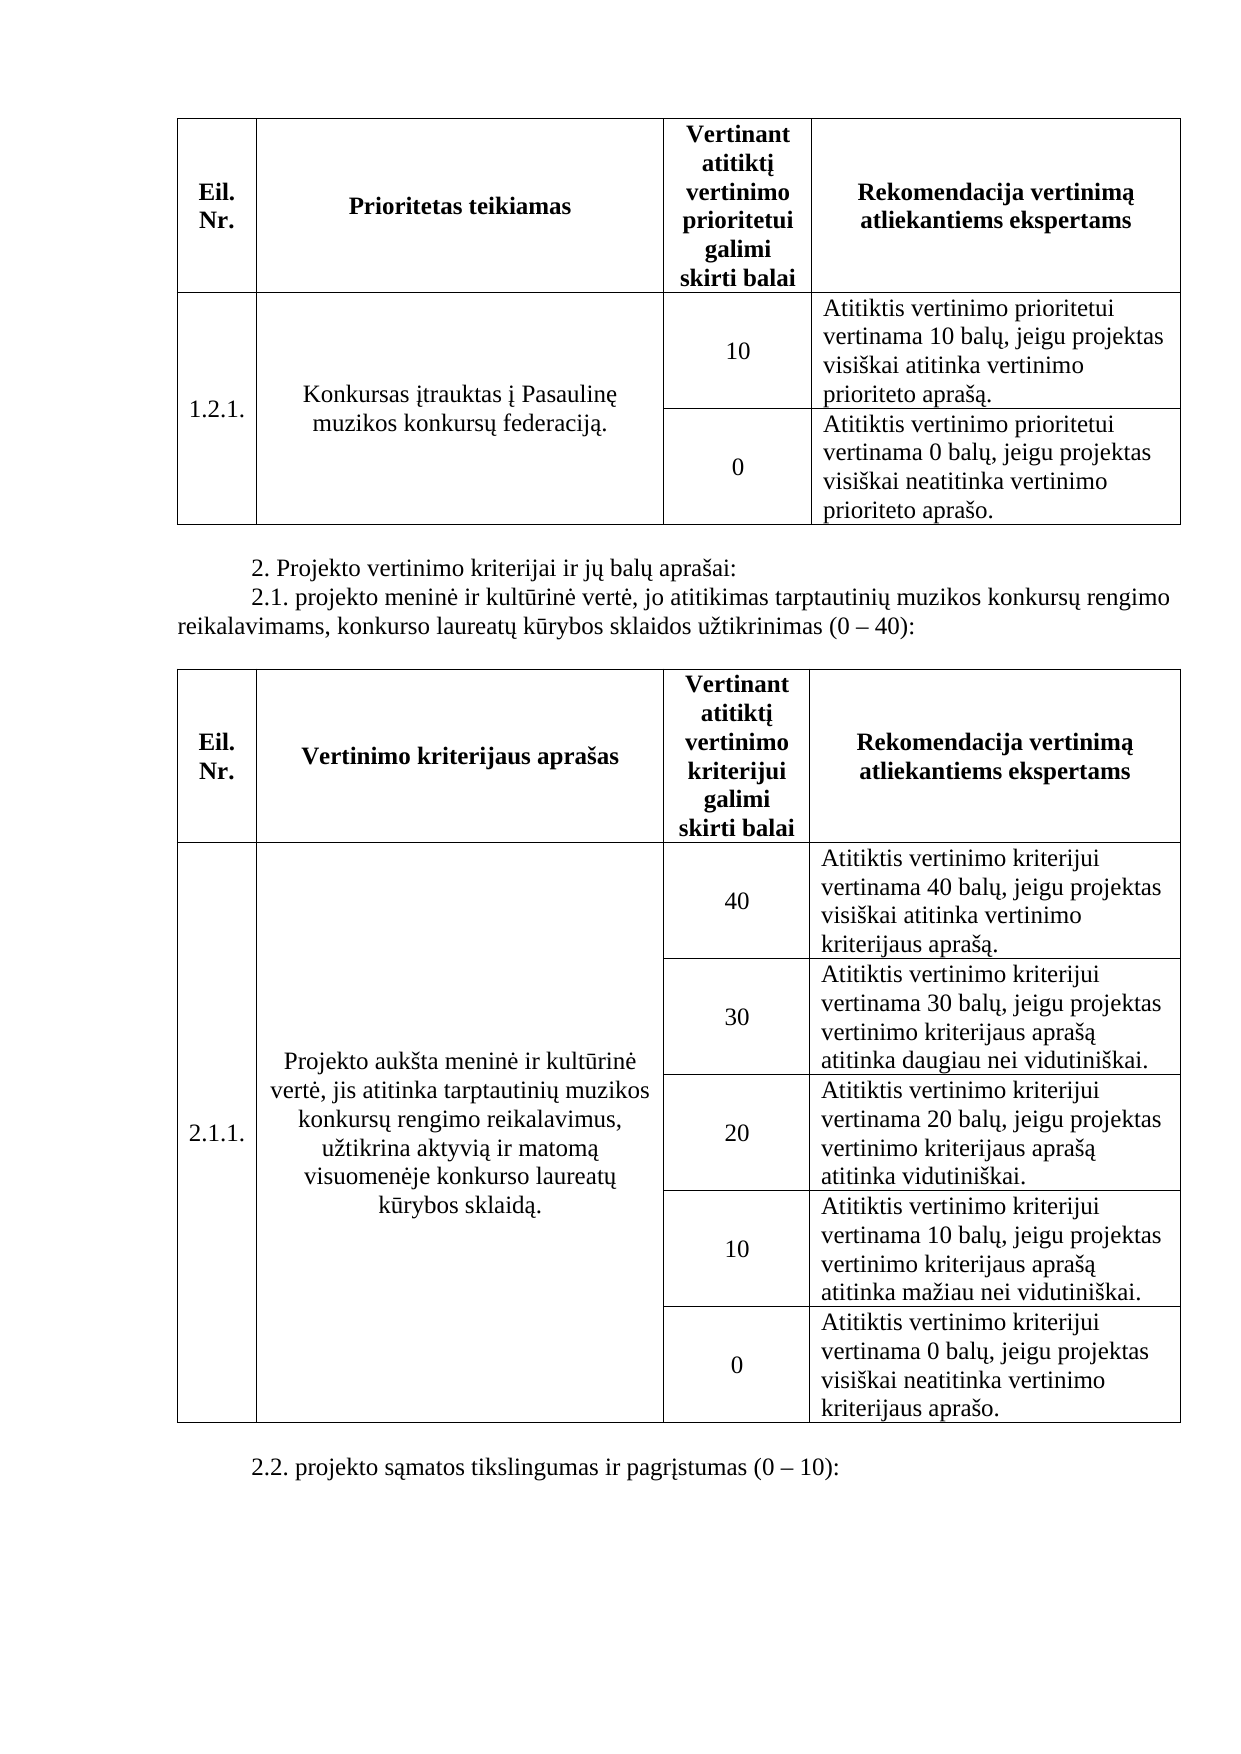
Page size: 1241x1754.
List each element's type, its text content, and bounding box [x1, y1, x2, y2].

table_cell Atitiktis vertinimo prioritetui vertinama 10 balų, jeigu projektas visiškai atitinka vertinimo prioriteto aprašą. [812, 293, 1180, 408]
table_cell 30 [664, 959, 809, 1074]
table_cell Projekto aukšta meninė ir kultūrinė vertė, jis atitinka tarptautinių muzikos konkursų rengimo reikalavimus, užtikrina aktyvią ir matomą visuomenėje konkurso laureatų kūrybos sklaidą. [257, 843, 663, 1422]
table_cell Atitiktis vertinimo kriterijui vertinama 40 balų, jeigu projektas visiškai atitinka vertinimo kriterijaus aprašą. [810, 843, 1180, 958]
table_cell 20 [664, 1075, 809, 1190]
table_cell 0 [664, 409, 811, 524]
table_cell Atitiktis vertinimo kriterijui vertinama 10 balų, jeigu projektas vertinimo kriterijaus aprašą atitinka mažiau nei vidutiniškai. [810, 1191, 1180, 1306]
table_cell 40 [664, 843, 809, 958]
table_header Vertinimo kriterijaus aprašas [257, 670, 663, 842]
table_cell Konkursas įtrauktas į Pasaulinę muzikos konkursų federaciją. [257, 293, 663, 524]
table_cell Atitiktis vertinimo kriterijui vertinama 0 balų, jeigu projektas visiškai neatitinka vertinimo kriterijaus aprašo. [810, 1307, 1180, 1422]
table_cell Atitiktis vertinimo prioritetui vertinama 0 balų, jeigu projektas visiškai neatitinka vertinimo prioriteto aprašo. [812, 409, 1180, 524]
table_header Eil. Nr. [178, 670, 256, 842]
table_cell 0 [664, 1307, 809, 1422]
table_header Rekomendacija vertinimą atliekantiems ekspertams [812, 119, 1180, 292]
table_header Vertinant atitiktį vertinimo kriterijui galimi skirti balai [664, 670, 809, 842]
table_header Eil. Nr. [178, 119, 256, 292]
text 2.1. projekto meninė ir kultūrinė vertė, jo atitikimas tarptautinių muzikos konkursų rengimo reikalavimams, konkurso laureatų kūrybos sklaidos užtikrinimas (0 – 40): [177, 582, 1181, 640]
text 2.2. projekto sąmatos tikslingumas ir pagrįstumas (0 – 10): [177, 1452, 1181, 1481]
text 2. Projekto vertinimo kriterijai ir jų balų aprašai: [177, 553, 1181, 582]
table_cell Atitiktis vertinimo kriterijui vertinama 20 balų, jeigu projektas vertinimo kriterijaus aprašą atitinka vidutiniškai. [810, 1075, 1180, 1190]
table_cell 1.2.1. [178, 293, 256, 524]
table_cell Atitiktis vertinimo kriterijui vertinama 30 balų, jeigu projektas vertinimo kriterijaus aprašą atitinka daugiau nei vidutiniškai. [810, 959, 1180, 1074]
table_header Prioritetas teikiamas [257, 119, 663, 292]
table_cell 2.1.1. [178, 843, 256, 1422]
table_cell 10 [664, 1191, 809, 1306]
table_header Vertinant atitiktį vertinimo prioritetui galimi skirti balai [664, 119, 811, 292]
table_header Rekomendacija vertinimą atliekantiems ekspertams [810, 670, 1180, 842]
table_cell 10 [664, 293, 811, 408]
